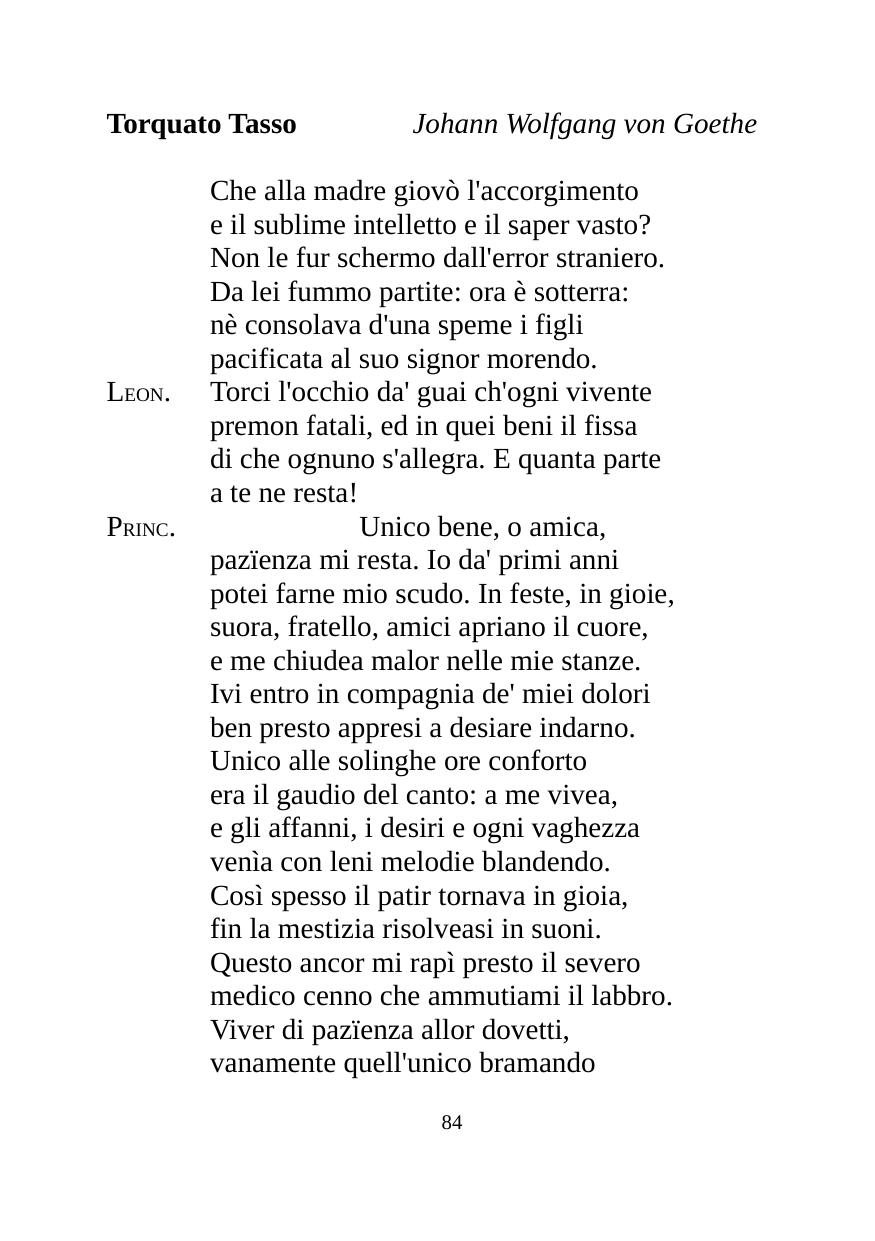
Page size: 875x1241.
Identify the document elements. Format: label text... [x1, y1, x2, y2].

table_cell Princ. [99, 509, 196, 1079]
table_cell Leon. [99, 375, 196, 509]
table_cell [99, 173, 196, 374]
table_cell Che alla madre giovò l'accorgimento e il sublime intelletto e il saper vasto? Non le fur schermo dall'error straniero. Da lei fummo partite: ora è sotterra: nè consolava d'una speme i figli pacificata al suo signor morendo. [196, 173, 775, 374]
table_cell Torci l'occhio da' guai ch'ogni vivente premon fatali, ed in quei beni il fissa di che ognuno s'allegra. E quanta parte a te ne resta! [196, 375, 775, 509]
table_cell Unico bene, o amica, pazïenza mi resta. Io da' primi anni potei farne mio scudo. In feste, in gioie, suora, fratello, amici apriano il cuore, e me chiudea malor nelle mie stanze. Ivi entro in compagnia de' miei dolori ben presto appresi a desiare indarno. Unico alle solinghe ore conforto era il gaudio del canto: a me vivea, e gli affanni, i desiri e ogni vaghezza venìa con leni melodie blandendo. Così spesso il patir tornava in gioia, fin la mestizia risolveasi in suoni. Questo ancor mi rapì presto il severo medico cenno che ammutiami il labbro. Viver di pazïenza allor dovetti, vanamente quell'unico bramando [196, 509, 775, 1079]
